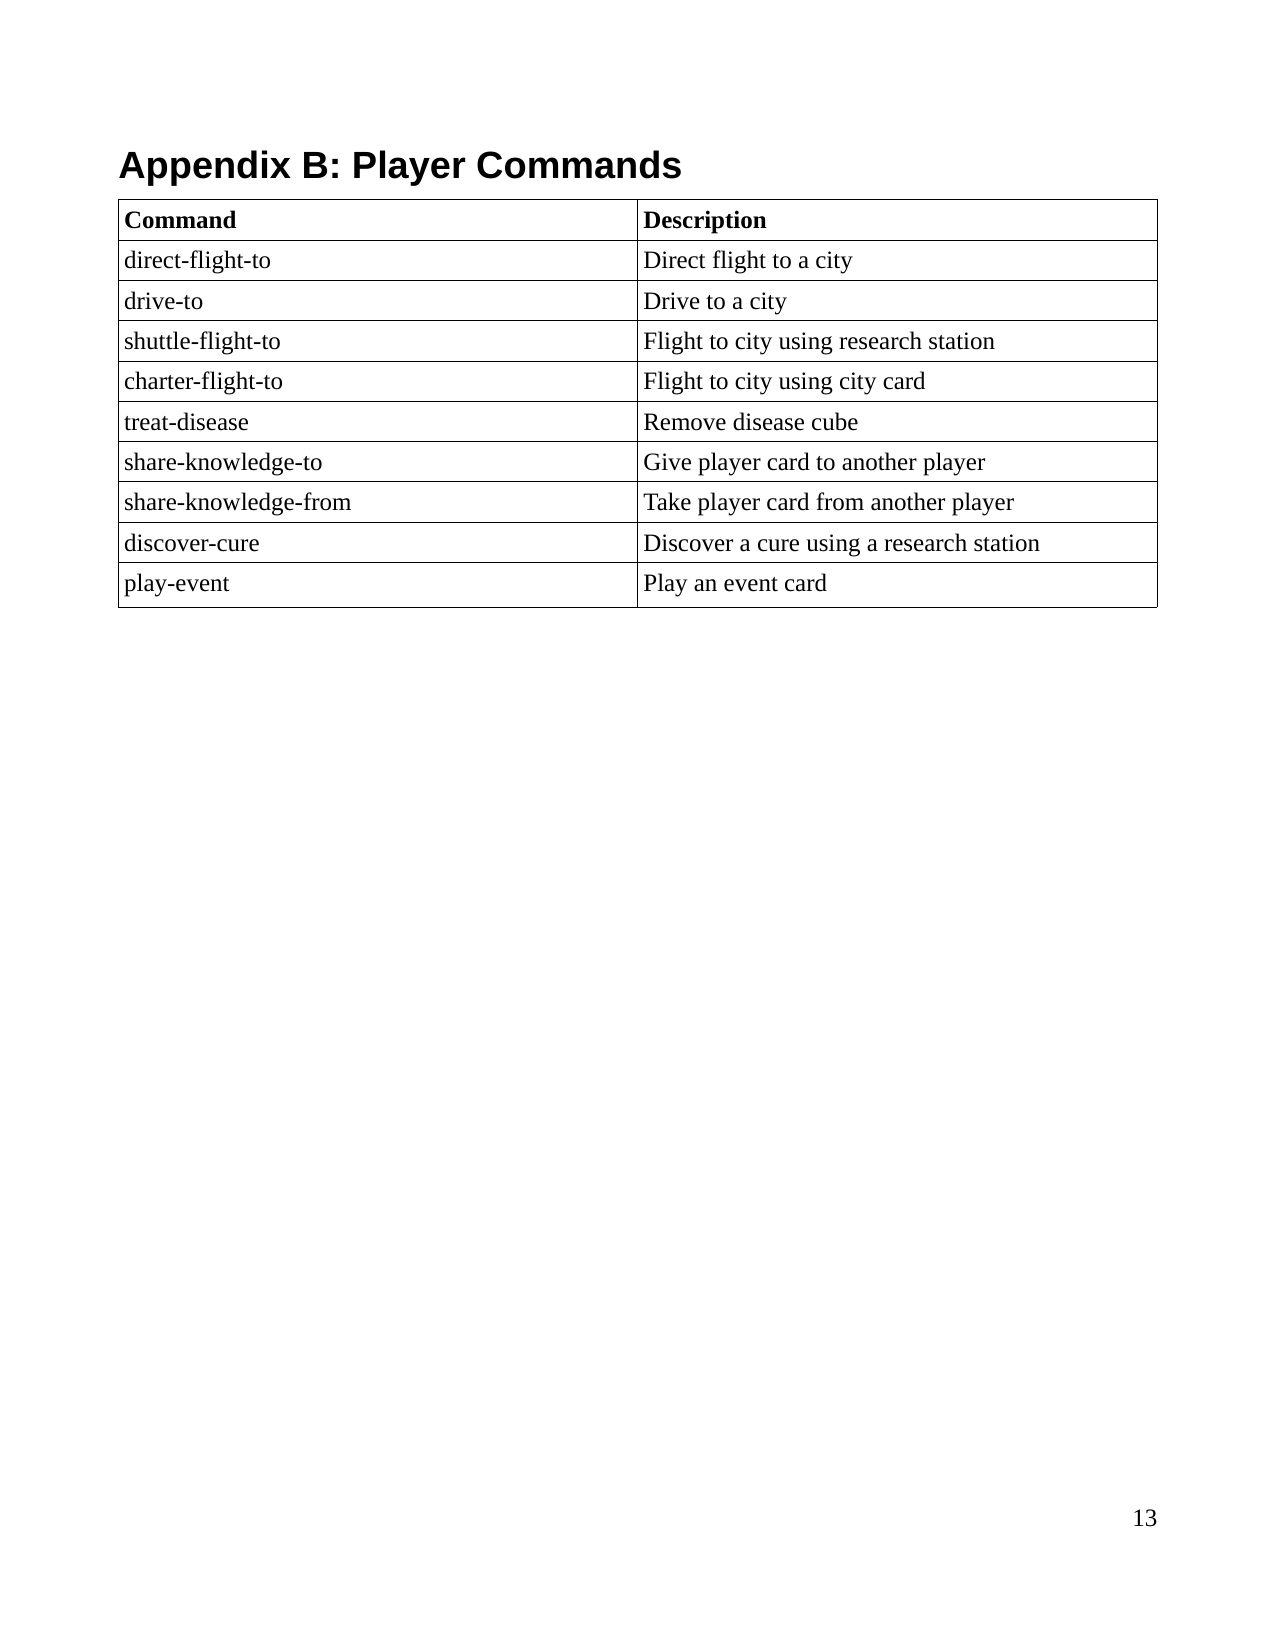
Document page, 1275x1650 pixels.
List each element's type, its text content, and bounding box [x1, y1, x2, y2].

table_cell Take player card from another player [638, 482, 1157, 522]
table_cell Remove disease cube [638, 402, 1157, 441]
table_cell share-knowledge-from [119, 482, 637, 522]
table_cell shuttle-flight-to [119, 321, 637, 361]
table_cell treat-disease [119, 402, 637, 441]
table_header Command [119, 200, 637, 239]
table_cell Play an event card [638, 563, 1157, 607]
table_cell share-knowledge-to [119, 442, 637, 481]
table_cell direct-flight-to [119, 241, 637, 280]
table_cell Flight to city using city card [638, 362, 1157, 401]
table_cell charter-flight-to [119, 362, 637, 401]
table_header Description [638, 200, 1157, 239]
table_cell Give player card to another player [638, 442, 1157, 481]
table_cell Discover a cure using a research station [638, 523, 1157, 562]
table_cell Flight to city using research station [638, 321, 1157, 361]
table_cell discover-cure [119, 523, 637, 562]
table_cell play-event [119, 563, 637, 607]
subtitle Appendix B: Player Commands [118, 143, 1157, 187]
table_cell Drive to a city [638, 281, 1157, 320]
table_cell drive-to [119, 281, 637, 320]
table_cell Direct flight to a city [638, 241, 1157, 280]
